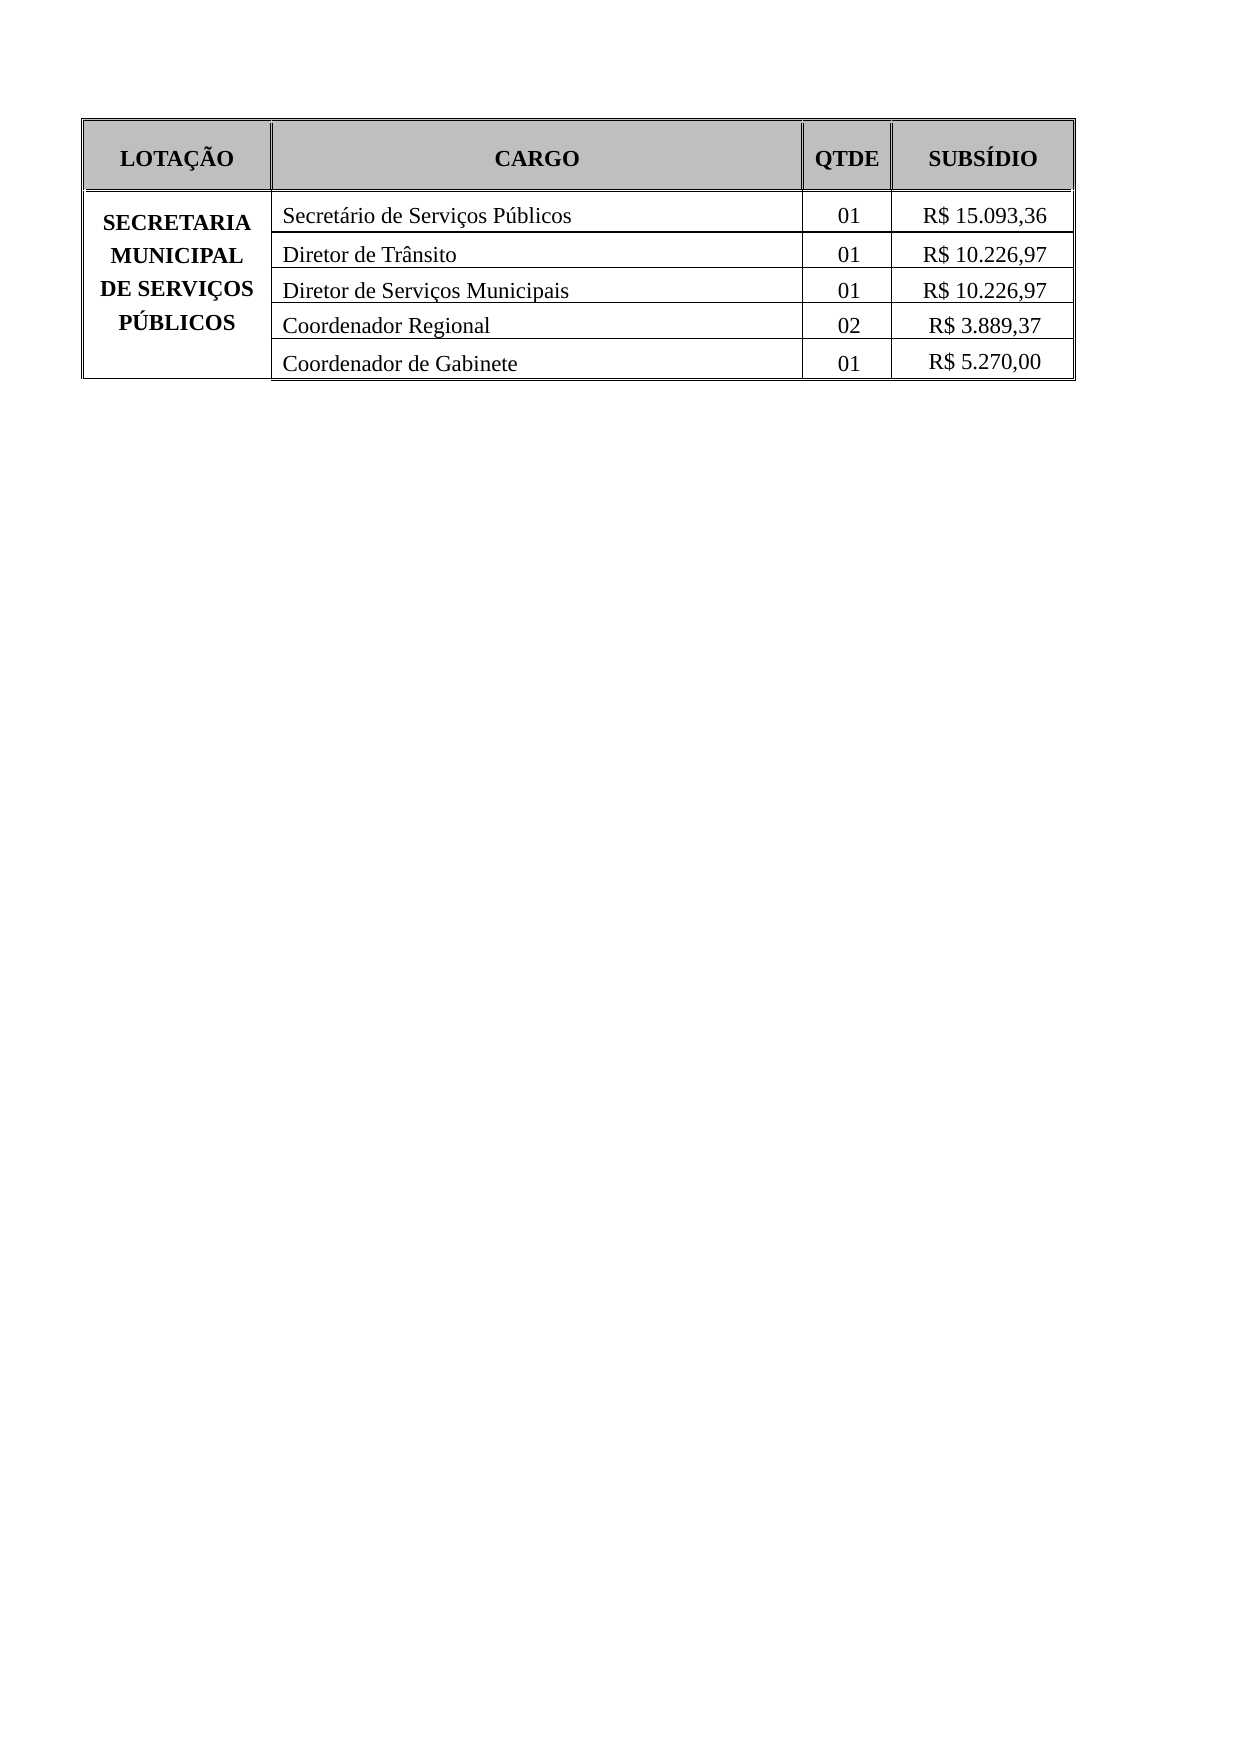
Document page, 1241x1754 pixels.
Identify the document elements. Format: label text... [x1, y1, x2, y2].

table_cell Coordenador de Gabinete [272, 339, 802, 378]
table_cell Secretário de Serviços Públicos [272, 192, 802, 231]
table_cell SECRETARIA MUNICIPAL DE SERVIÇOS PÚBLICOS [84, 189, 271, 378]
table_cell Diretor de Serviços Municipais [272, 268, 802, 302]
table_header CARGO [271, 119, 803, 189]
table_cell 01 [803, 233, 891, 267]
table_cell 01 [803, 192, 891, 231]
table_cell 02 [803, 303, 891, 338]
table_cell R$ 3.889,37 [892, 303, 1073, 338]
table_cell Coordenador Regional [272, 303, 802, 338]
table_header SUBSÍDIO [891, 121, 1073, 189]
table_cell R$ 5.270,00 [892, 339, 1073, 378]
table_header QTDE [803, 121, 891, 189]
table_header LOTAÇÃO [84, 121, 271, 189]
table_cell 01 [803, 268, 891, 302]
table_cell 01 [803, 339, 891, 378]
table_cell R$ 10.226,97 [892, 268, 1073, 302]
table_cell Diretor de Trânsito [272, 233, 802, 267]
table_cell R$ 10.226,97 [892, 233, 1073, 267]
table_cell R$ 15.093,36 [892, 189, 1073, 231]
